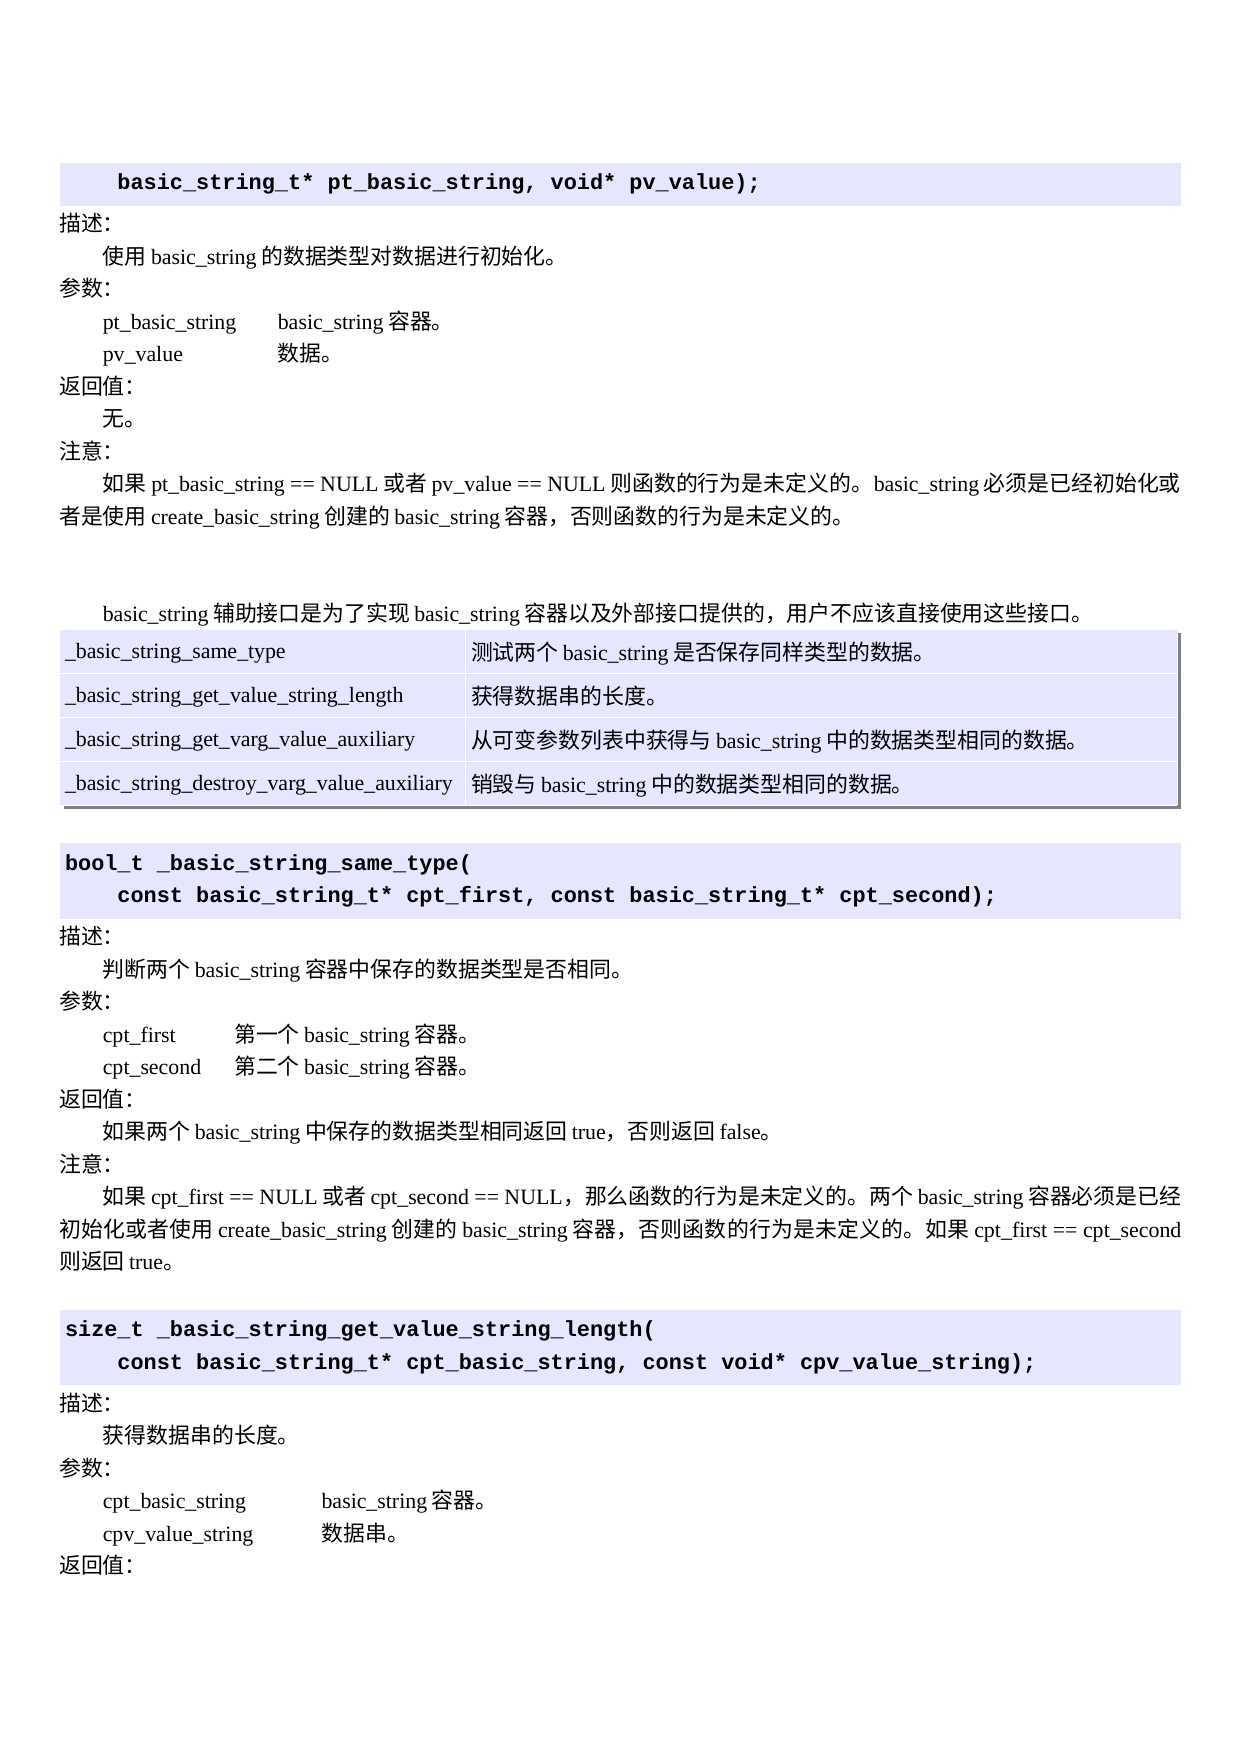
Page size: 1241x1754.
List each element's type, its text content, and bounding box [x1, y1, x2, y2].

text 注意： [59, 1146, 1181, 1179]
text cpt_second 第二个basic_string容器。 [59, 1049, 1181, 1081]
text 描述： [59, 207, 1181, 238]
text 描述： [59, 1386, 1181, 1418]
text 返回值： [59, 1548, 1181, 1580]
table_cell 获得数据串的长度。 [466, 674, 1177, 717]
text basic_string辅助接口是为了实现basic_string容器以及外部接口提供的，用户不应该直接使用这些接口。 [59, 596, 1181, 628]
table_header _basic_string_same_type [60, 630, 465, 673]
text pt_basic_string basic_string容器。 [59, 303, 1181, 336]
text 无。 [59, 401, 1181, 433]
text cpt_first 第一个basic_string容器。 [59, 1016, 1181, 1049]
text 如果cpt_first == NULL或者cpt_second == NULL，那么函数的行为是未定义的。两个basic_string容器必须是已经初始化或者使用create_basic_string创建的basic_string容器，否则函数的行为是未定义的。如果cpt_first == cpt_second则返回true。 [59, 1179, 1181, 1276]
text 如果pt_basic_string == NULL或者pv_value == NULL则函数的行为是未定义的。basic_string必须是已经初始化或者是使用create_basic_string创建的basic_string容器，否则函数的行为是未定义的。 [59, 466, 1181, 531]
table_cell 销毁与basic_string中的数据类型相同的数据。 [466, 762, 1177, 805]
table_header basic_string_t* pt_basic_string, void* pv_value); [60, 163, 1181, 206]
table_header 测试两个basic_string是否保存同样类型的数据。 [466, 630, 1177, 673]
text 如果两个basic_string中保存的数据类型相同返回true，否则返回false。 [59, 1114, 1181, 1146]
text 描述： [59, 920, 1181, 951]
table_cell _basic_string_destroy_varg_value_auxiliary [60, 762, 465, 805]
text 返回值： [59, 368, 1181, 401]
text 参数： [59, 1450, 1181, 1483]
text 参数： [59, 271, 1181, 303]
text pv_value 数据。 [59, 336, 1181, 368]
table_cell 从可变参数列表中获得与basic_string中的数据类型相同的数据。 [466, 718, 1177, 761]
text 使用basic_string的数据类型对数据进行初始化。 [59, 238, 1181, 271]
text cpv_value_string 数据串。 [59, 1515, 1181, 1548]
text cpt_basic_string basic_string容器。 [59, 1483, 1181, 1515]
text 注意： [59, 433, 1181, 466]
text 判断两个basic_string容器中保存的数据类型是否相同。 [59, 951, 1181, 984]
table_header bool_t _basic_string_same_type( const basic_string_t* cpt_first, const basic_string_t* cpt_second); [60, 843, 1181, 919]
text 获得数据串的长度。 [59, 1418, 1181, 1450]
text 返回值： [59, 1081, 1181, 1114]
table_header size_t _basic_string_get_value_string_length( const basic_string_t* cpt_basic_string, const void* cpv_value_string); [60, 1310, 1181, 1385]
text 参数： [59, 984, 1181, 1016]
table_cell _basic_string_get_varg_value_auxiliary [60, 718, 465, 761]
table_cell _basic_string_get_value_string_length [60, 674, 465, 717]
